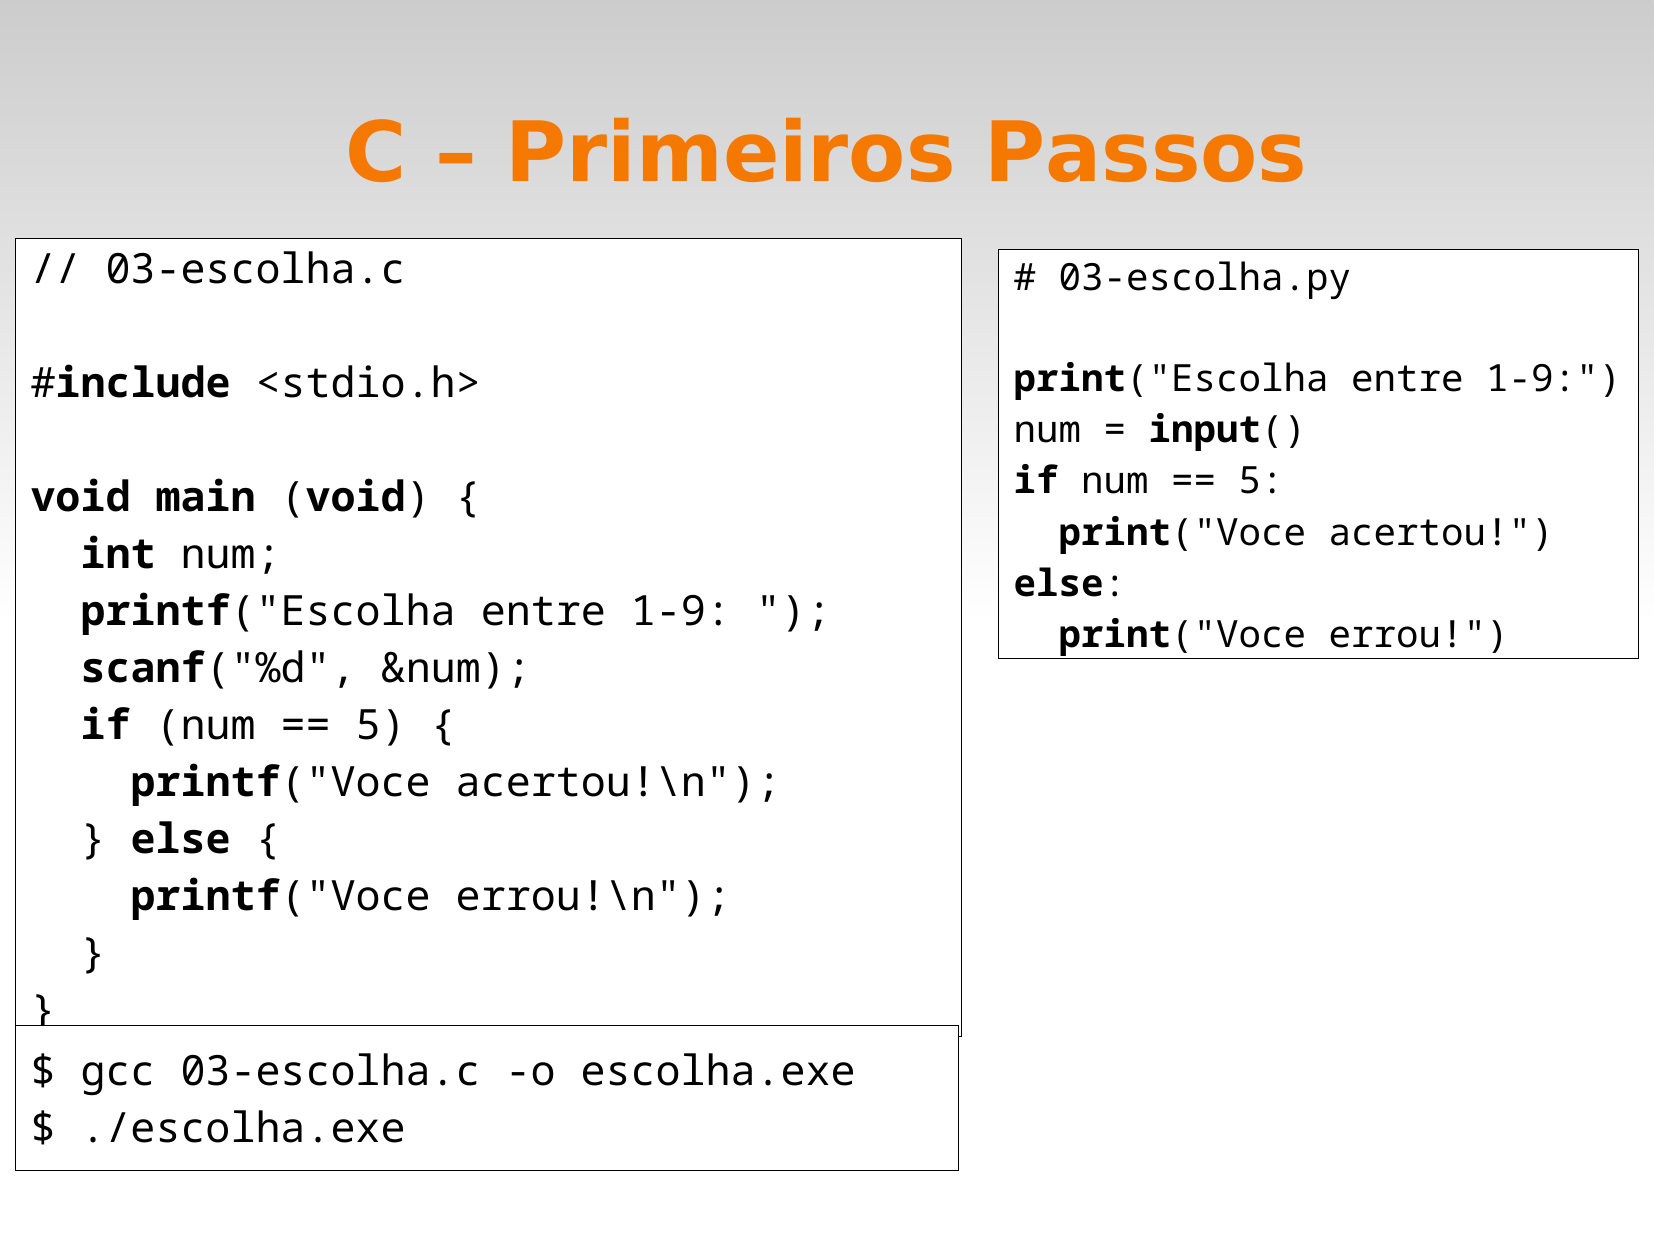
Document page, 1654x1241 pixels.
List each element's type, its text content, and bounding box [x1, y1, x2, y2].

text_box # 03-escolha.py print("Escolha entre 1-9:") num = input() if num == 5: print("Voce acertou!") else: print("Voce errou!") [998, 279, 1639, 629]
text_box // 03-escolha.c #include <stdio.h> void main (void) { int num; printf("Escolha entre 1-9: "); scanf("%d", &num); if (num == 5) { printf("Voce acertou!\n"); } else { printf("Voce errou!\n"); } } [15, 274, 962, 1002]
title C – Primeiros Passos [82, 49, 1571, 257]
text_box $ gcc 03-escolha.c -o escolha.exe $ ./escolha.exe [15, 1025, 959, 1171]
